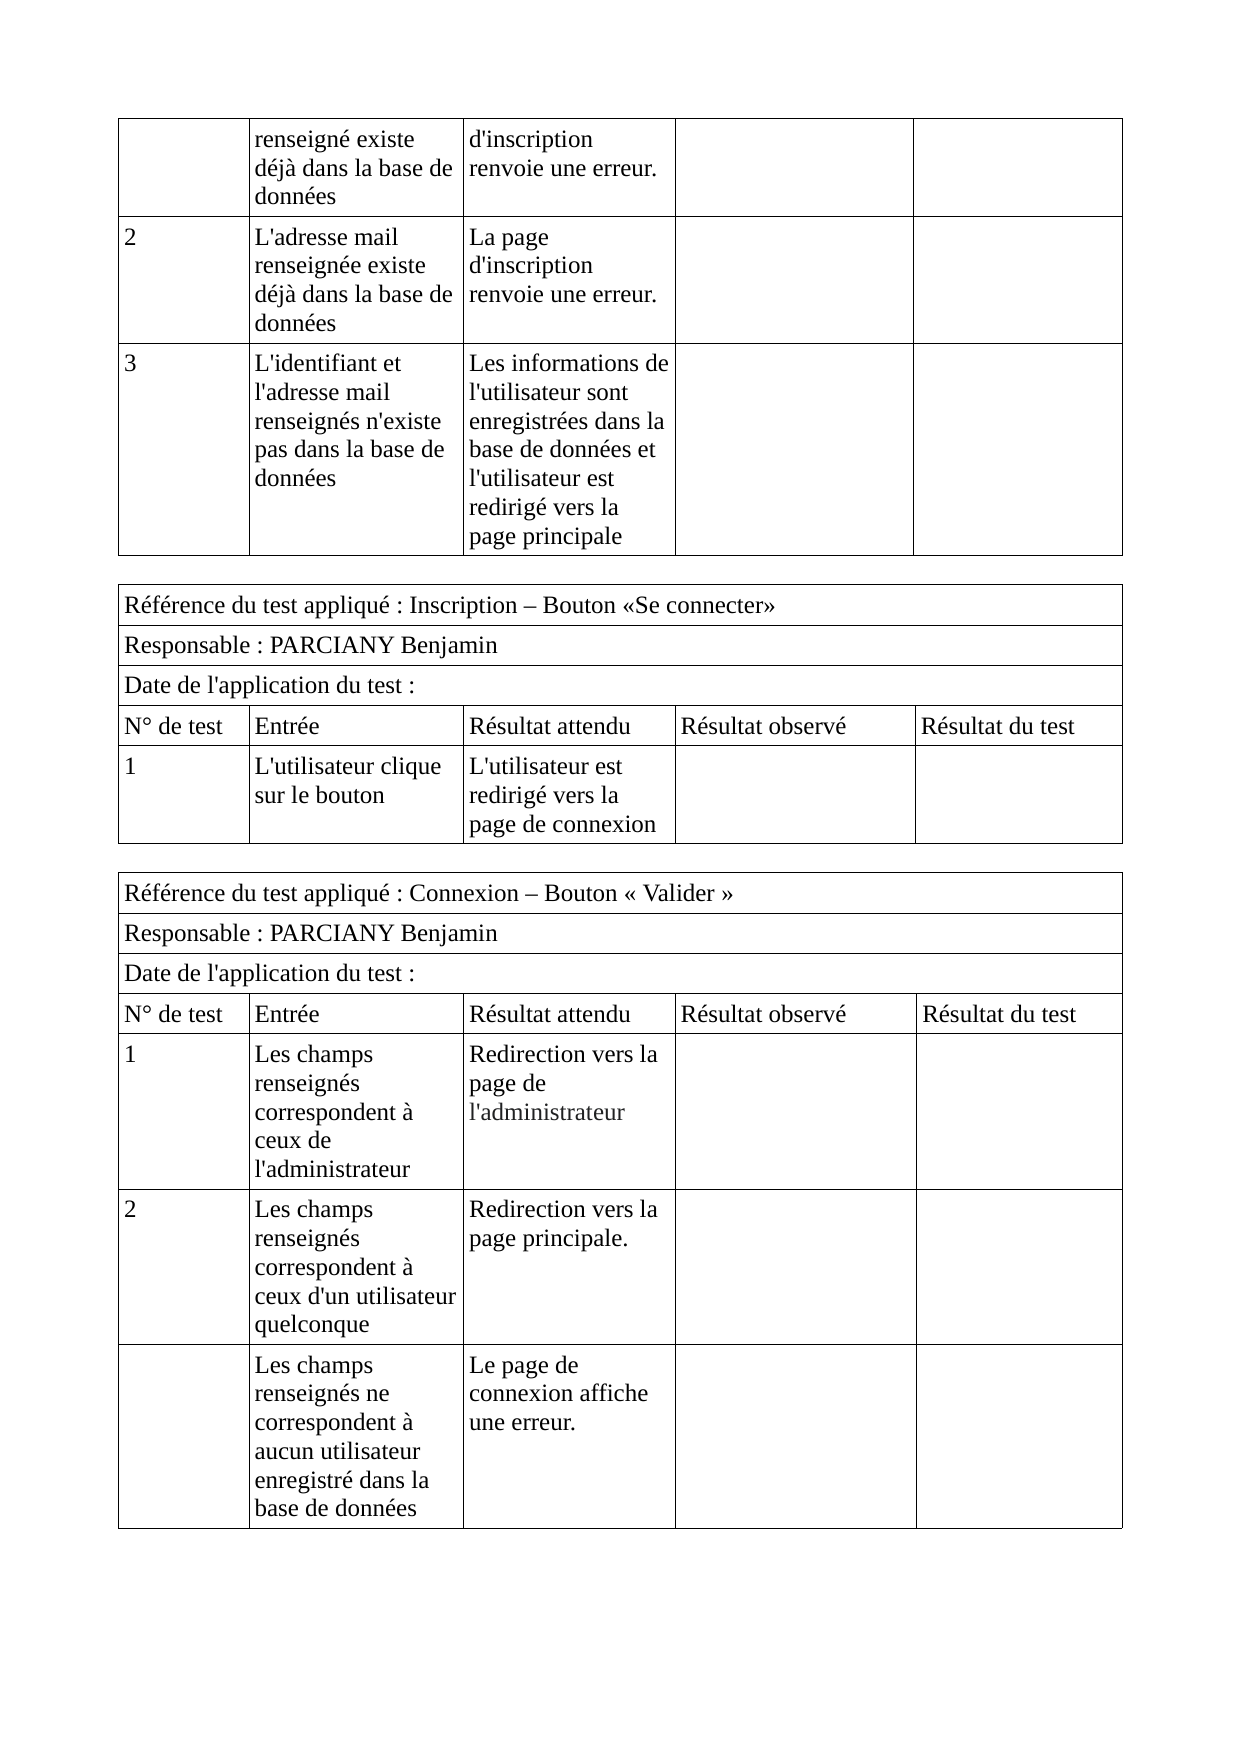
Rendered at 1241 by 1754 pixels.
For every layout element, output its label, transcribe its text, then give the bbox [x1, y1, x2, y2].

table_cell Responsable : PARCIANY Benjamin [119, 914, 1122, 953]
table_cell Les informations de l'utilisateur sont enregistrées dans la base de données et l'utilisateur est redirigé vers la page principale [464, 344, 675, 555]
table_cell L'utilisateur clique sur le bouton [250, 746, 463, 843]
table_cell [917, 1190, 1122, 1344]
table_cell Les champs renseignés ne correspondent à aucun utilisateur enregistré dans la base de données [250, 1345, 463, 1528]
table_cell Les champs renseignés correspondent à ceux d'un utilisateur quelconque [250, 1190, 463, 1344]
table_cell [676, 1190, 916, 1344]
table_cell [676, 119, 913, 216]
table_cell 1 [119, 746, 249, 843]
table_cell [914, 344, 1122, 555]
table_cell Entrée [250, 706, 463, 745]
table_cell Entrée [250, 994, 463, 1033]
table_cell Le page de connexion affiche une erreur. [464, 1345, 675, 1528]
table_cell [676, 1034, 916, 1189]
table_cell Date de l'application du test : [119, 666, 1122, 705]
table_cell [676, 344, 913, 555]
table_cell [914, 119, 1122, 216]
table_cell [119, 119, 249, 216]
table_cell Redirection vers la page de l'administrateur [464, 1034, 675, 1189]
table_cell Responsable : PARCIANY Benjamin [119, 626, 1122, 665]
table_cell N° de test [119, 994, 249, 1033]
table_cell L'adresse mail renseignée existe déjà dans la base de données [250, 217, 463, 342]
table_cell [676, 746, 915, 843]
table_cell [917, 1345, 1122, 1528]
table_cell 2 [119, 1190, 249, 1344]
table_cell [916, 746, 1122, 843]
table_cell Date de l'application du test : [119, 954, 1122, 993]
table_cell renseigné existe déjà dans la base de données [250, 119, 463, 216]
table_cell Résultat attendu [464, 994, 675, 1033]
table_header Référence du test appliqué : Connexion – Bouton « Valider » [119, 873, 1122, 912]
table_cell 1 [119, 1034, 249, 1189]
table_cell [676, 217, 913, 342]
table_cell La page d'inscription renvoie une erreur. [464, 217, 675, 342]
table_cell [914, 217, 1122, 342]
table_cell Résultat du test [917, 994, 1122, 1033]
table_header Référence du test appliqué : Inscription – Bouton «Se connecter» [119, 585, 1122, 624]
table_cell Résultat du test [916, 706, 1122, 745]
table_cell L'utilisateur est redirigé vers la page de connexion [464, 746, 675, 843]
table_cell Redirection vers la page principale. [464, 1190, 675, 1344]
table_cell 2 [119, 217, 249, 342]
table_cell Les champs renseignés correspondent à ceux de l'administrateur [250, 1034, 463, 1189]
table_cell d'inscription renvoie une erreur. [464, 119, 675, 216]
table_cell [917, 1034, 1122, 1189]
table_cell L'identifiant et l'adresse mail renseignés n'existe pas dans la base de données [250, 344, 463, 555]
table_cell Résultat observé [676, 706, 915, 745]
table_cell Résultat attendu [464, 706, 675, 745]
table_cell N° de test [119, 706, 249, 745]
table_cell Résultat observé [676, 994, 916, 1033]
table_cell 3 [119, 344, 249, 555]
table_cell [119, 1345, 249, 1528]
table_cell [676, 1345, 916, 1528]
